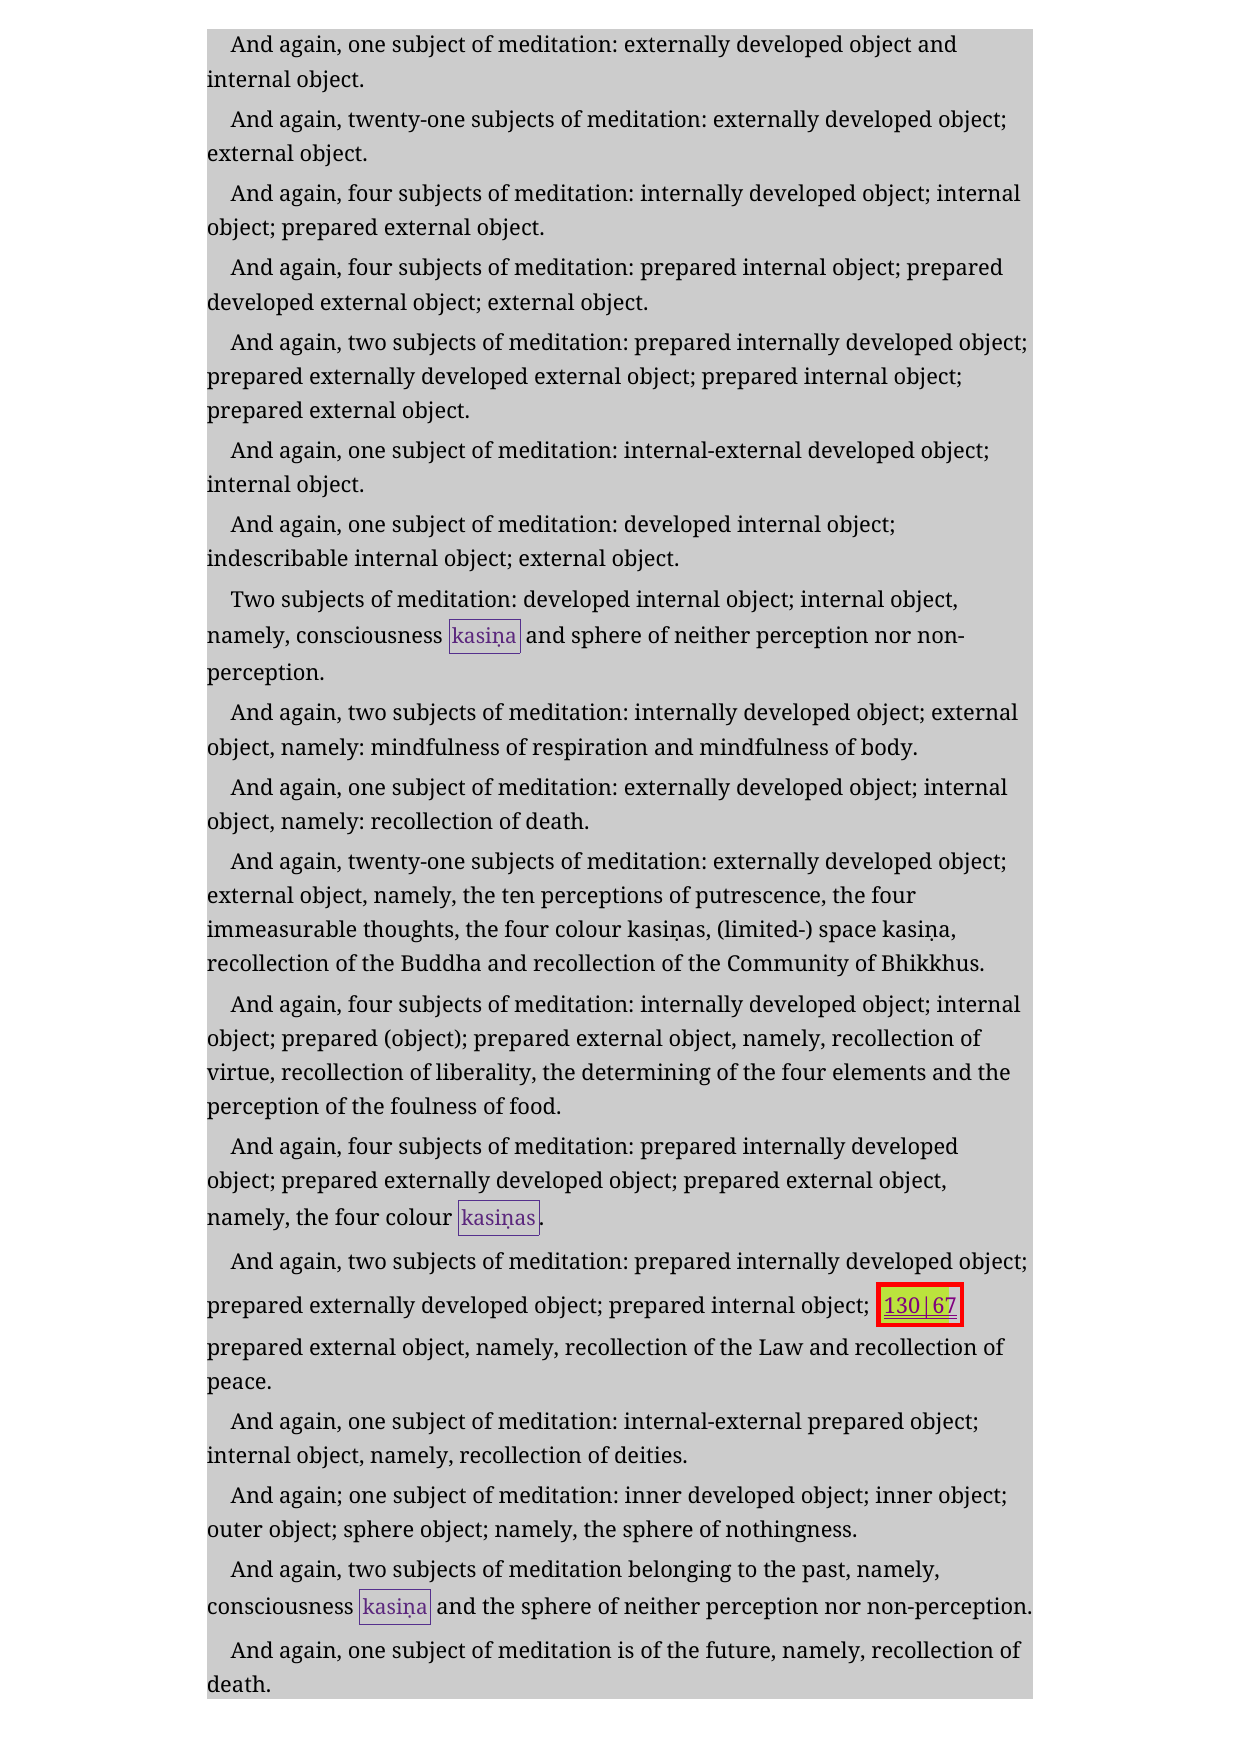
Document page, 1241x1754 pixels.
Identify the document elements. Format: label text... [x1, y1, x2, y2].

text And again, two subjects of meditation: prepared internally developed object; prepared externally developed external object; prepared internal object; prepared external object. [207, 327, 1033, 425]
text And again, one subject of meditation: internal-external developed object; internal object. [207, 435, 1033, 499]
text And again, one subject of meditation: externally developed object and internal object. [207, 29, 1033, 93]
text And again, twenty-one subjects of meditation: externally developed object; external object, namely, the ten perceptions of putrescence, the four immeasurable thoughts, the four colour kasiṇas, (limited-) space kasiṇa, recollection of the Buddha and recollection of the Community of Bhikkhus. [207, 846, 1033, 978]
text And again, twenty-one subjects of meditation: externally developed object; external object. [207, 104, 1033, 168]
text And again, four subjects of meditation: prepared internal object; prepared developed external object; external object. [207, 252, 1033, 316]
text And again, one subject of meditation is of the future, namely, recollection of death. [207, 1635, 1033, 1699]
text And again, two subjects of meditation: internally developed object; external object, namely: mindfulness of respiration and mindfulness of body. [207, 697, 1033, 761]
text Two subjects of meditation: developed internal object; internal object, namely, consciousness kasiṇa and sphere of neither perception nor non-perception. [207, 583, 1033, 687]
text And again, four subjects of meditation: prepared internally developed object; prepared externally developed object; prepared external object, namely, the four colour kasiṇas. [207, 1131, 1033, 1235]
text And again, two subjects of meditation: prepared internally developed object; prepared externally developed object; prepared internal object; 130|67 prepared external object, namely, recollection of the Law and recollection of peace. [207, 1246, 1033, 1396]
text And again, two subjects of meditation belonging to the past, namely, consciousness kasiṇa and the sphere of neither perception nor non-perception. [207, 1554, 1033, 1624]
text And again, one subject of meditation: developed internal object; indescribable internal object; external object. [207, 509, 1033, 573]
text And again, four subjects of meditation: internally developed object; internal object; prepared external object. [207, 178, 1033, 242]
text And again, one subject of meditation: externally developed object; internal object, namely: recollection of death. [207, 772, 1033, 836]
text And again, one subject of meditation: internal-external prepared object; internal object, namely, recollection of deities. [207, 1406, 1033, 1470]
text And again; one subject of meditation: inner developed object; inner object; outer object; sphere object; namely, the sphere of nothingness. [207, 1480, 1033, 1544]
text And again, four subjects of meditation: internally developed object; internal object; prepared (object); prepared external object, namely, recollection of virtue, recollection of liberality, the determining of the four elements and the perception of the foulness of food. [207, 988, 1033, 1121]
